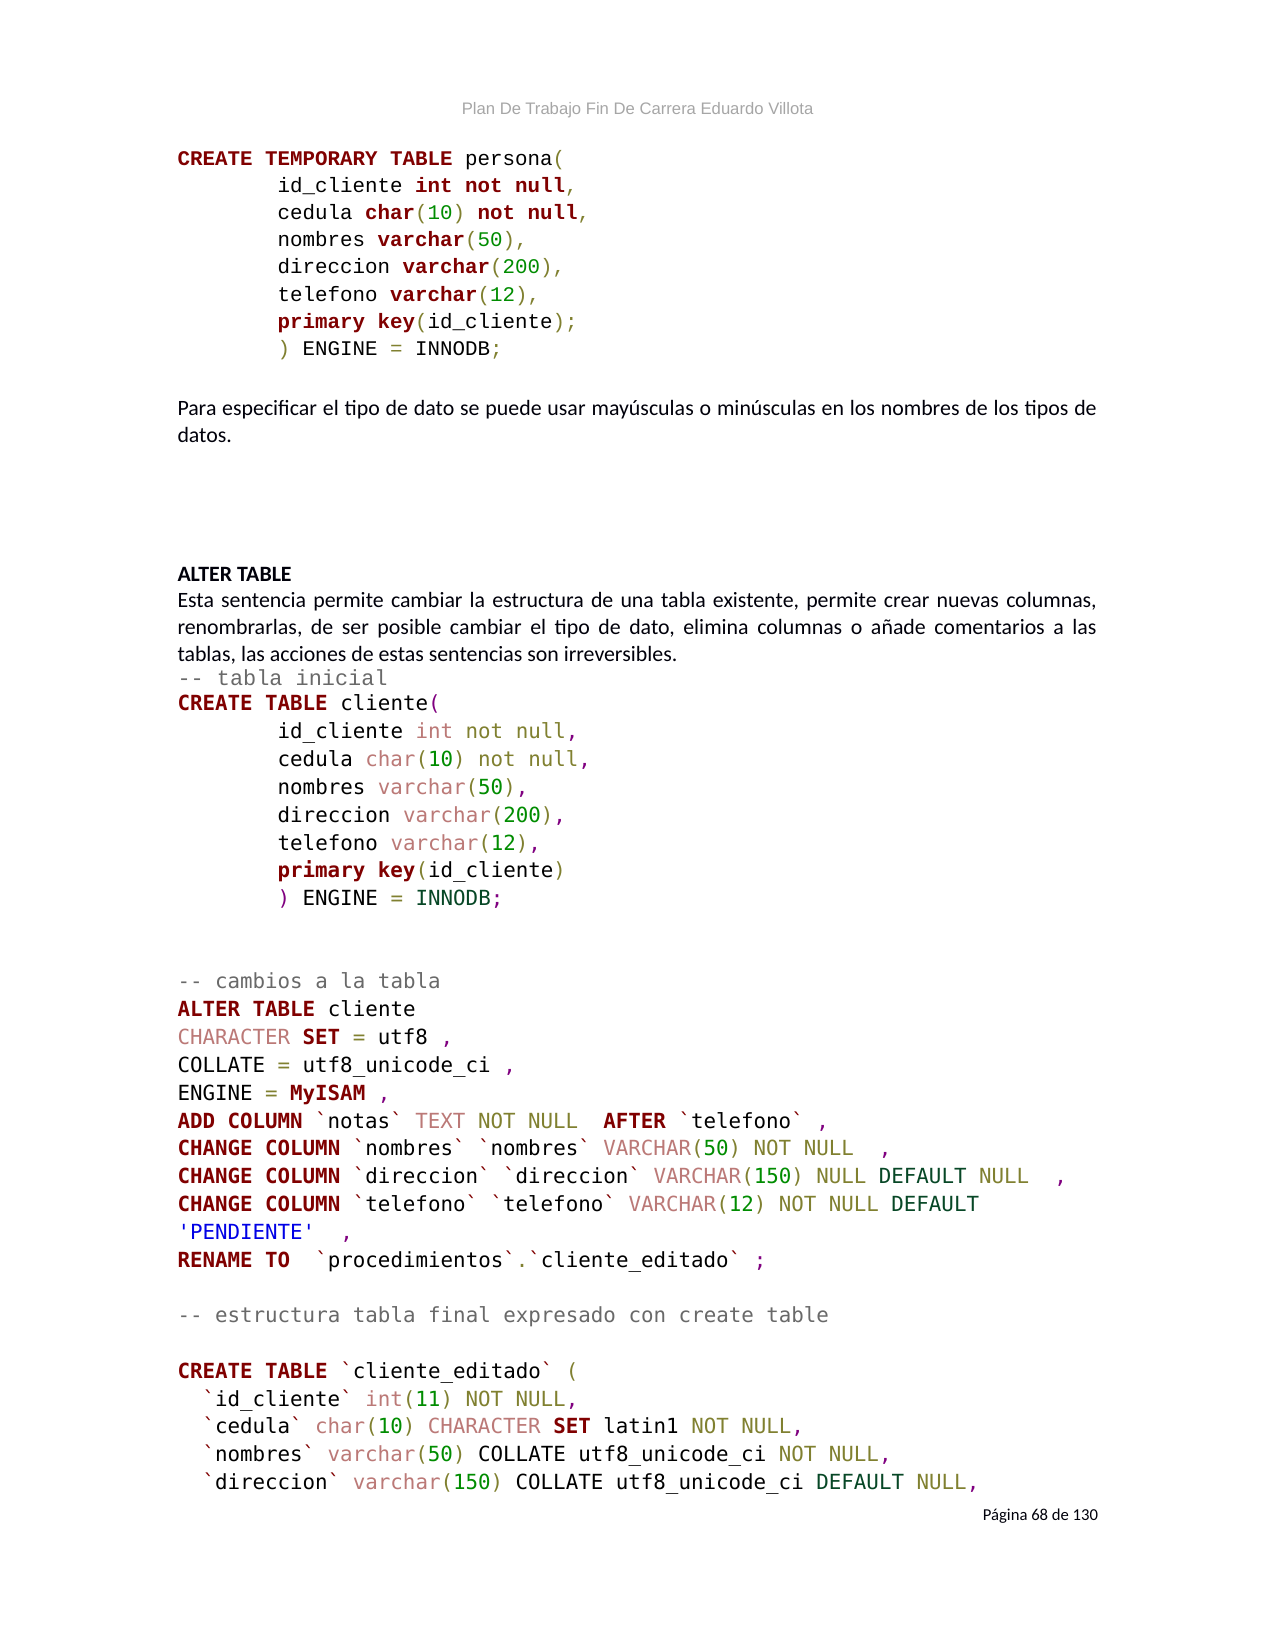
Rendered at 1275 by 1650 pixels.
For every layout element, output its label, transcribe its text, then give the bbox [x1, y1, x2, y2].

text CHANGE COLUMN `nombres` `nombres` VARCHAR(50) NOT NULL , [177, 1136, 1098, 1161]
text ALTER TABLE cliente [177, 997, 1098, 1022]
text CHARACTER SET = utf8 , [177, 1025, 1098, 1049]
text nombres varchar(50), [177, 229, 1098, 253]
text telefono varchar(12), [177, 831, 1098, 855]
text Esta sentencia permite cambiar la estructura de una tabla existente, permite crear nuevas columnas, renombrarlas, de ser posible cambiar el tipo de dato, elimina columnas o añade comentarios a las tablas, las acciones de estas sentencias son irreversibles. [177, 587, 1098, 667]
text id_cliente int not null, [177, 175, 1098, 198]
text direccion varchar(200), [177, 256, 1098, 280]
text ENGINE = MyISAM , [177, 1081, 1098, 1105]
text nombres varchar(50), [177, 775, 1098, 799]
text direccion varchar(200), [177, 803, 1098, 827]
text CREATE TABLE `cliente_editado` ( [177, 1359, 1098, 1383]
text ) ENGINE = INNODB; [177, 886, 1098, 910]
text CREATE TABLE cliente( [177, 691, 1098, 716]
text primary key(id_cliente) [177, 858, 1098, 883]
text CHANGE COLUMN `direccion` `direccion` VARCHAR(150) NULL DEFAULT NULL , [177, 1164, 1098, 1188]
text cedula char(10) not null, [177, 202, 1098, 226]
text CREATE TEMPORARY TABLE persona( [177, 148, 1098, 171]
text -- estructura tabla final expresado con create table [177, 1303, 1098, 1328]
text telefono varchar(12), [177, 283, 1098, 307]
text -- cambios a la tabla [177, 969, 1098, 994]
text `cedula` char(10) CHARACTER SET latin1 NOT NULL, [177, 1414, 1098, 1439]
text ) ENGINE = INNODB; [177, 338, 1098, 362]
text `direccion` varchar(150) COLLATE utf8_unicode_ci DEFAULT NULL, [177, 1470, 1098, 1494]
text `nombres` varchar(50) COLLATE utf8_unicode_ci NOT NULL, [177, 1442, 1098, 1467]
text Para especificar el tipo de dato se puede usar mayúsculas o minúsculas en los nombres de los tipos de datos. [177, 394, 1098, 448]
text RENAME TO `procedimientos`.`cliente_editado` ; [177, 1248, 1098, 1272]
text `id_cliente` int(11) NOT NULL, [177, 1387, 1098, 1411]
text COLLATE = utf8_unicode_ci , [177, 1053, 1098, 1077]
text id_cliente int not null, [177, 719, 1098, 743]
text cedula char(10) not null, [177, 747, 1098, 771]
text ALTER TABLE [177, 560, 1098, 587]
text primary key(id_cliente); [177, 311, 1098, 334]
text ADD COLUMN `notas` TEXT NOT NULL AFTER `telefono` , [177, 1109, 1098, 1133]
text CHANGE COLUMN `telefono` `telefono` VARCHAR(12) NOT NULL DEFAULT 'PENDIENTE' , [177, 1192, 1098, 1244]
text -- tabla inicial [177, 667, 1098, 691]
